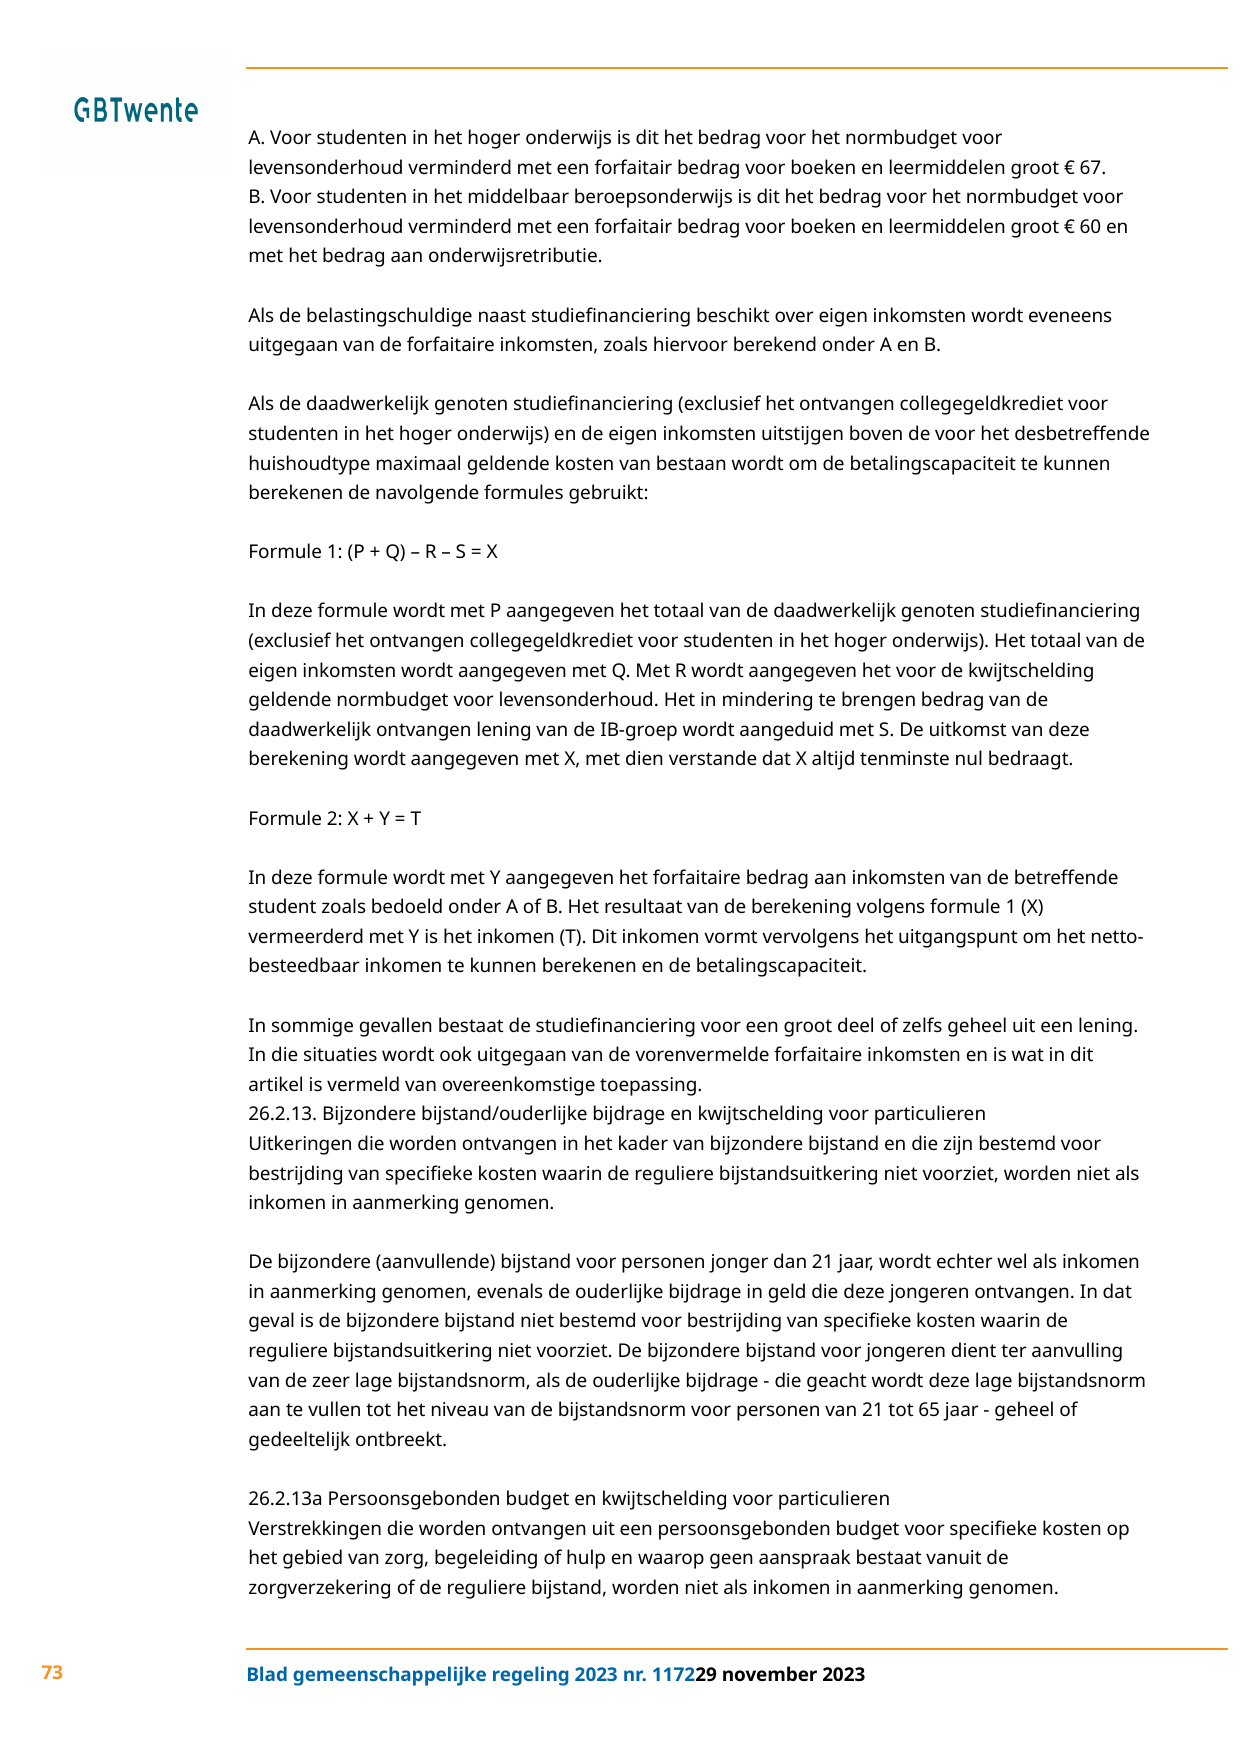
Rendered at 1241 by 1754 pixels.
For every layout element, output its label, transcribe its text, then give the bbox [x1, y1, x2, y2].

text B. Voor studenten in het middelbaar beroepsonderwijs is dit het bedrag voor het normbudget voor levensonderhoud verminderd met een forfaitair bedrag voor boeken en leermiddelen groot € 60 en met het bedrag aan onderwijsretributie. [248, 183, 1152, 268]
text In deze formule wordt met P aangegeven het totaal van de daadwerkelijk genoten studiefinanciering (exclusief het ontvangen collegegeldkrediet voor studenten in het hoger onderwijs). Het totaal van de eigen inkomsten wordt aangegeven met Q. Met R wordt aangegeven het voor de kwijtschelding geldende normbudget voor levensonderhoud. Het in mindering te brengen bedrag van de daadwerkelijk ontvangen lening van de IB-groep wordt aangeduid met S. De uitkomst van deze berekening wordt aangegeven met X, met dien verstande dat X altijd tenminste nul bedraagt. [248, 598, 1152, 771]
picture [41, 47, 231, 172]
text Formule 2: X + Y = T [248, 805, 1152, 831]
text In sommige gevallen bestaat de studiefinanciering voor een groot deel of zelfs geheel uit een lening. In die situaties wordt ook uitgegaan van de vorenvermelde forfaitaire inkomsten en is wat in dit artikel is vermeld van overeenkomstige toepassing. [248, 1012, 1152, 1097]
text Als de daadwerkelijk genoten studiefinanciering (exclusief het ontvangen collegegeldkrediet voor studenten in het hoger onderwijs) en de eigen inkomsten uitstijgen boven de voor het desbetreffende huishoudtype maximaal geldende kosten van bestaan wordt om de betalingscapaciteit te kunnen berekenen de navolgende formules gebruikt: [248, 391, 1152, 505]
text Verstrekkingen die worden ontvangen uit een persoonsgebonden budget voor specifieke kosten op het gebied van zorg, begeleiding of hulp en waarop geen aanspraak bestaat vanuit de zorgverzekering of de reguliere bijstand, worden niet als inkomen in aanmerking genomen. [248, 1515, 1152, 1600]
text A. Voor studenten in het hoger onderwijs is dit het bedrag voor het normbudget voor levensonderhoud verminderd met een forfaitair bedrag voor boeken en leermiddelen groot € 67. [248, 124, 1152, 180]
text De bijzondere (aanvullende) bijstand voor personen jonger dan 21 jaar, wordt echter wel als inkomen in aanmerking genomen, evenals de ouderlijke bijdrage in geld die deze jongeren ontvangen. In dat geval is de bijzondere bijstand niet bestemd voor bestrijding van specifieke kosten waarin de reguliere bijstandsuitkering niet voorziet. De bijzondere bijstand voor jongeren dient ter aanvulling van de zeer lage bijstandsnorm, als de ouderlijke bijdrage - die geacht wordt deze lage bijstandsnorm aan te vullen tot het niveau van de bijstandsnorm voor personen van 21 tot 65 jaar - geheel of gedeeltelijk ontbreekt. [248, 1248, 1152, 1452]
text Formule 1: (P + Q) – R – S = X [248, 538, 1152, 564]
text Uitkeringen die worden ontvangen in het kader van bijzondere bijstand en die zijn bestemd voor bestrijding van specifieke kosten waarin de reguliere bijstandsuitkering niet voorziet, worden niet als inkomen in aanmerking genomen. [248, 1130, 1152, 1215]
text 26.2.13. Bijzondere bijstand/ouderlijke bijdrage en kwijtschelding voor particulieren [248, 1101, 1152, 1126]
text 26.2.13a Persoonsgebonden budget en kwijtschelding voor particulieren [248, 1485, 1152, 1511]
text Als de belastingschuldige naast studiefinanciering beschikt over eigen inkomsten wordt eveneens uitgegaan van de forfaitaire inkomsten, zoals hiervoor berekend onder A en B. [248, 302, 1152, 357]
text In deze formule wordt met Y aangegeven het forfaitaire bedrag aan inkomsten van de betreffende student zoals bedoeld onder A of B. Het resultaat van de berekening volgens formule 1 (X) vermeerderd met Y is het inkomen (T). Dit inkomen vormt vervolgens het uitgangspunt om het netto-besteedbaar inkomen te kunnen berekenen en de betalingscapaciteit. [248, 864, 1152, 978]
